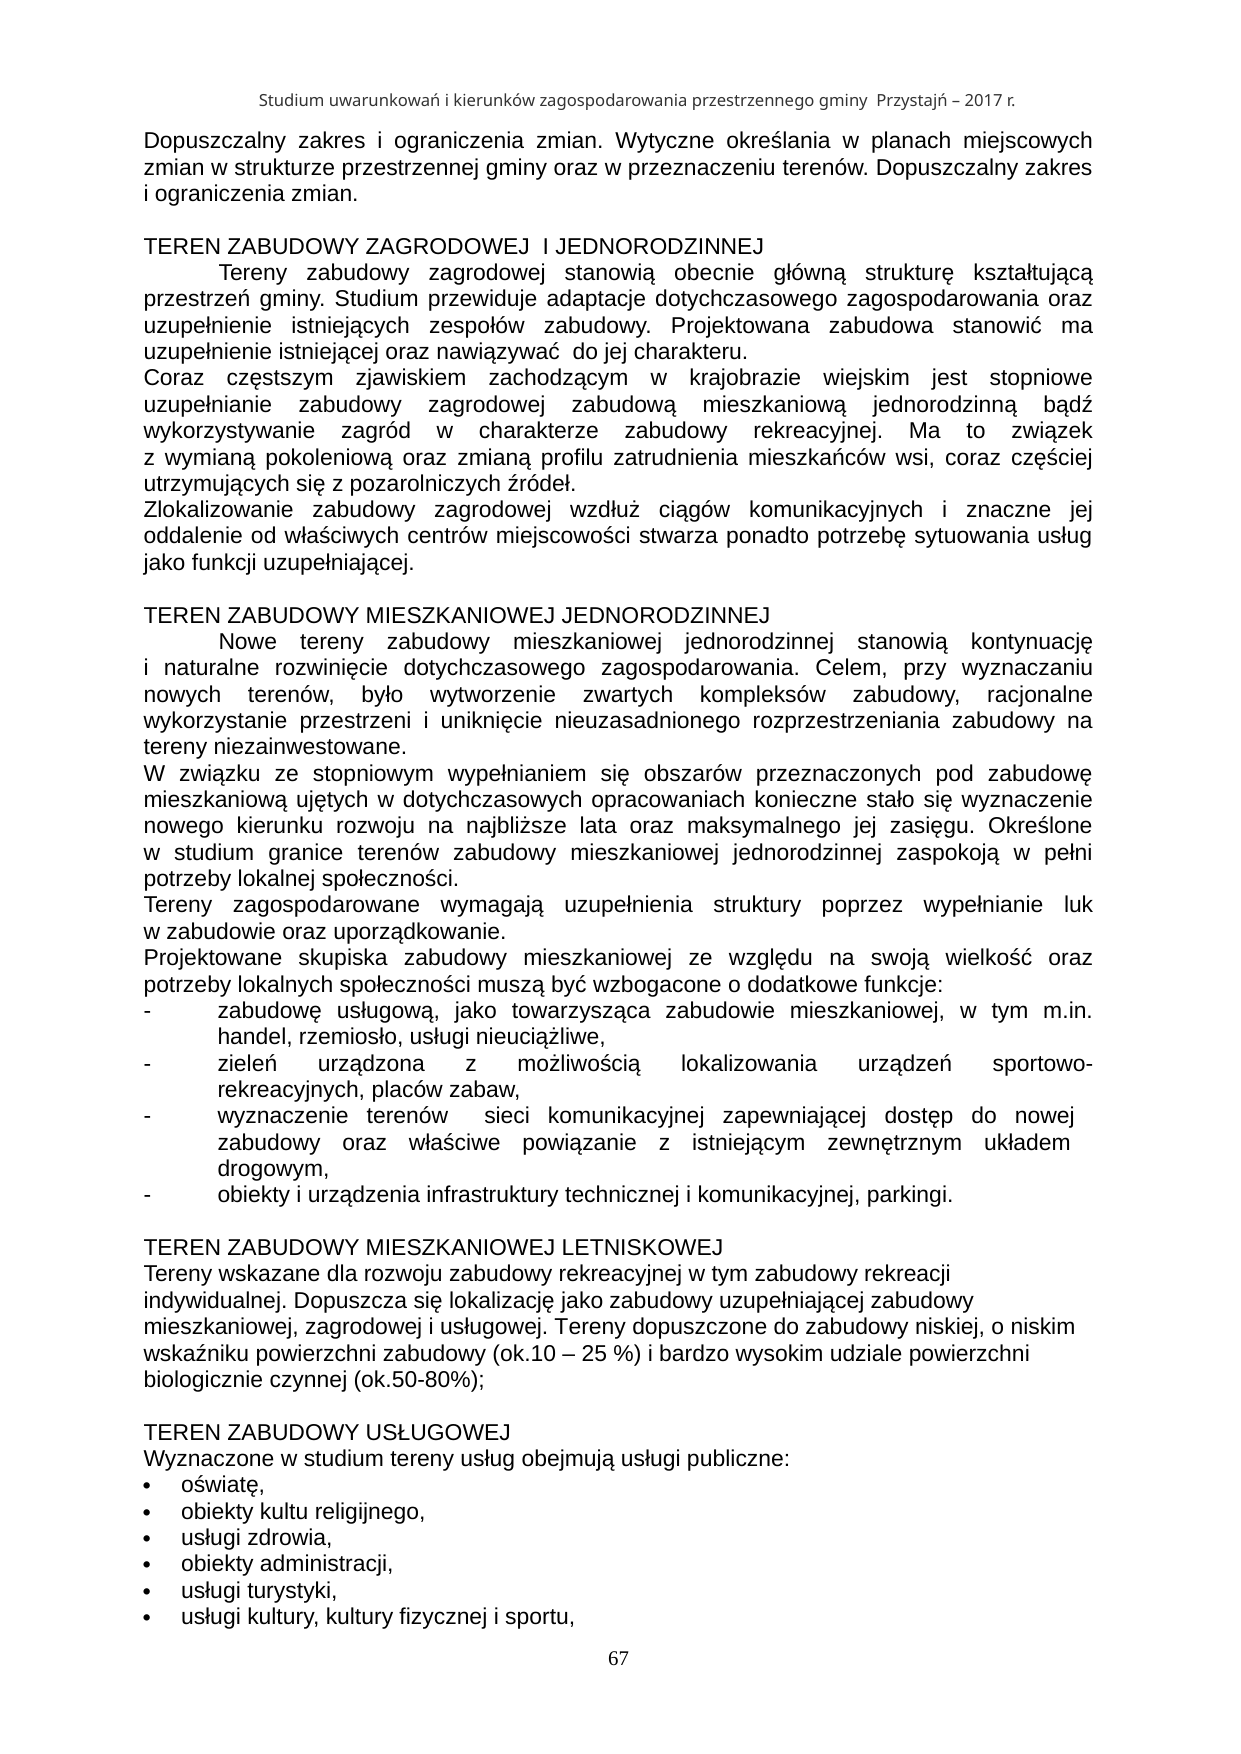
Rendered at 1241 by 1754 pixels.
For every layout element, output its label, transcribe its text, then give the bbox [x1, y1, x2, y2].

text Projektowane skupiska zabudowy mieszkaniowej ze względu na swoją wielkość oraz potrzeby lokalnych społeczności muszą być wzbogacone o dodatkowe funkcje: [143, 944, 1093, 997]
text Tereny wskazane dla rozwoju zabudowy rekreacyjnej w tym zabudowy rekreacji indywidualnej. Dopuszcza się lokalizację jako zabudowy uzupełniającej zabudowy mieszkaniowej, zagrodowej i usługowej. Tereny dopuszczone do zabudowy niskiej, o niskim wskaźniku powierzchni zabudowy (ok.10 – 25 %) i bardzo wysokim udziale powierzchni biologicznie czynnej (ok.50-80%); [143, 1260, 1093, 1392]
text - zabudowę usługową, jako towarzysząca zabudowie mieszkaniowej, w tym m.in. handel, rzemiosło, usługi nieuciążliwe, [143, 997, 1093, 1049]
text TEREN ZABUDOWY MIESZKANIOWEJ JEDNORODZINNEJ [143, 602, 1093, 628]
list usługi zdrowia, [143, 1524, 1093, 1550]
text - zieleń urządzona z możliwością lokalizowania urządzeń sportowo- rekreacyjnych, placów zabaw, [143, 1049, 1093, 1102]
text Coraz częstszym zjawiskiem zachodzącym w krajobrazie wiejskim jest stopniowe uzupełnianie zabudowy zagrodowej zabudową mieszkaniową jednorodzinną bądź wykorzystywanie zagród w charakterze zabudowy rekreacyjnej. Ma to związek z wymianą pokoleniową oraz zmianą profilu zatrudnienia mieszkańców wsi, coraz częściej utrzymujących się z pozarolniczych źródeł. [143, 364, 1093, 496]
list usługi turystyki, [143, 1577, 1093, 1603]
text Zlokalizowanie zabudowy zagrodowej wzdłuż ciągów komunikacyjnych i znaczne jej oddalenie od właściwych centrów miejscowości stwarza ponadto potrzebę sytuowania usług jako funkcji uzupełniającej. [143, 496, 1093, 575]
text Wyznaczone w studium tereny usług obejmują usługi publiczne: [143, 1445, 1093, 1471]
text - obiekty i urządzenia infrastruktury technicznej i komunikacyjnej, parkingi. [143, 1181, 1093, 1208]
text Nowe tereny zabudowy mieszkaniowej jednorodzinnej stanowią kontynuację i naturalne rozwinięcie dotychczasowego zagospodarowania. Celem, przy wyznaczaniu nowych terenów, było wytworzenie zwartych kompleksów zabudowy, racjonalne wykorzystanie przestrzeni i uniknięcie nieuzasadnionego rozprzestrzeniania zabudowy na tereny niezainwestowane. [143, 628, 1093, 760]
text TEREN ZABUDOWY ZAGRODOWEJ I JEDNORODZINNEJ [143, 233, 1093, 259]
text TEREN ZABUDOWY MIESZKANIOWEJ LETNISKOWEJ [143, 1234, 1093, 1260]
list obiekty administracji, [143, 1550, 1093, 1577]
list obiekty kultu religijnego, [143, 1498, 1093, 1524]
text - wyznaczenie terenów sieci komunikacyjnej zapewniającej dostęp do nowej zabudowy oraz właściwe powiązanie z istniejącym zewnętrznym układem drogowym, [143, 1102, 1093, 1181]
text W związku ze stopniowym wypełnianiem się obszarów przeznaczonych pod zabudowę mieszkaniową ujętych w dotychczasowych opracowaniach konieczne stało się wyznaczenie nowego kierunku rozwoju na najbliższe lata oraz maksymalnego jej zasięgu. Określone w studium granice terenów zabudowy mieszkaniowej jednorodzinnej zaspokoją w pełni potrzeby lokalnej społeczności. [143, 760, 1093, 891]
text Tereny zabudowy zagrodowej stanowią obecnie główną strukturę kształtującą przestrzeń gminy. Studium przewiduje adaptacje dotychczasowego zagospodarowania oraz uzupełnienie istniejących zespołów zabudowy. Projektowana zabudowa stanowić ma uzupełnienie istniejącej oraz nawiązywać do jej charakteru. [143, 259, 1093, 364]
text Tereny zagospodarowane wymagają uzupełnienia struktury poprzez wypełnianie luk w zabudowie oraz uporządkowanie. [143, 891, 1093, 944]
list usługi kultury, kultury fizycznej i sportu, [143, 1603, 1093, 1629]
text Dopuszczalny zakres i ograniczenia zmian. Wytyczne określania w planach miejscowych zmian w strukturze przestrzennej gminy oraz w przeznaczeniu terenów. Dopuszczalny zakres i ograniczenia zmian. [143, 127, 1093, 206]
list oświatę, [143, 1471, 1093, 1498]
text TEREN ZABUDOWY USŁUGOWEJ [143, 1418, 1093, 1445]
